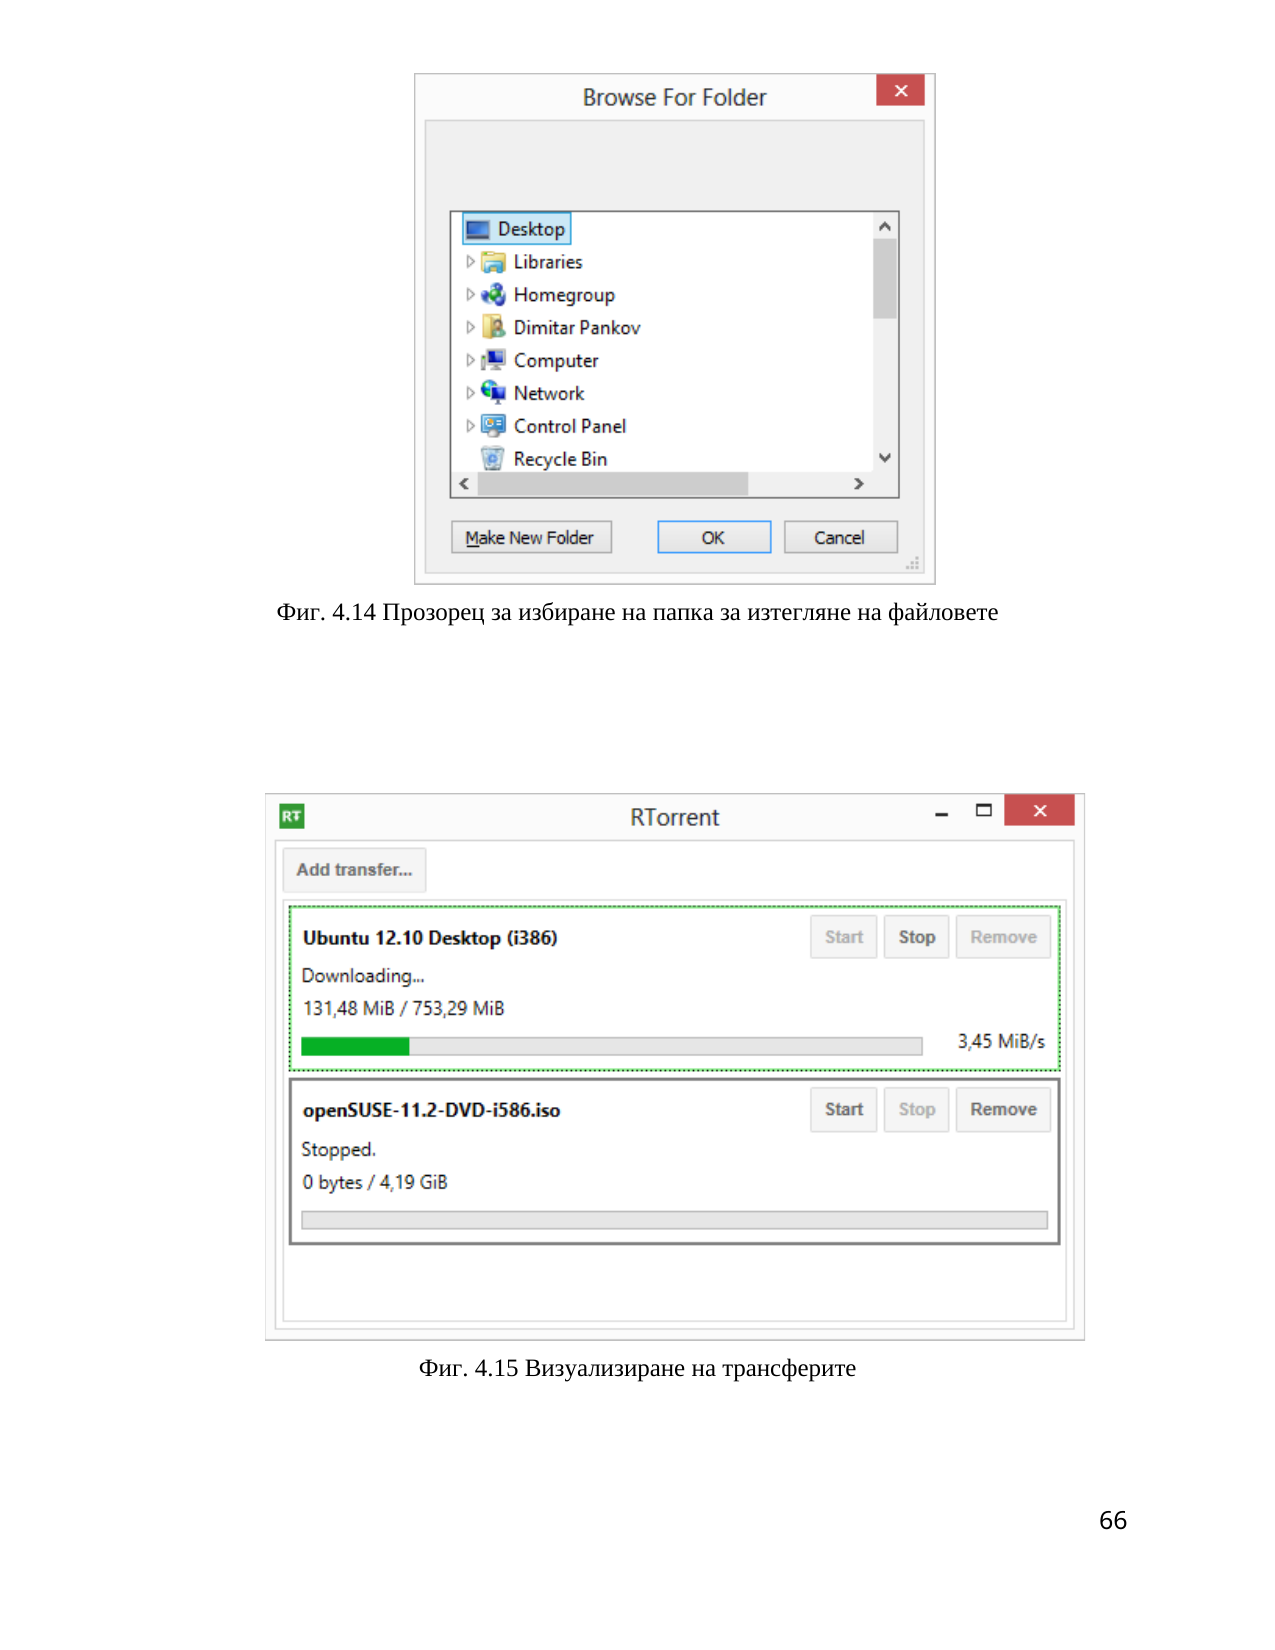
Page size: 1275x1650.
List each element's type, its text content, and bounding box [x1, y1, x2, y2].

text Фиг. 4.14 Прозорец за избиране на папка за изтегляне на файловете [148, 597, 1127, 626]
text Фиг. 4.15 Визуализиране на трансферите [148, 1353, 1127, 1381]
